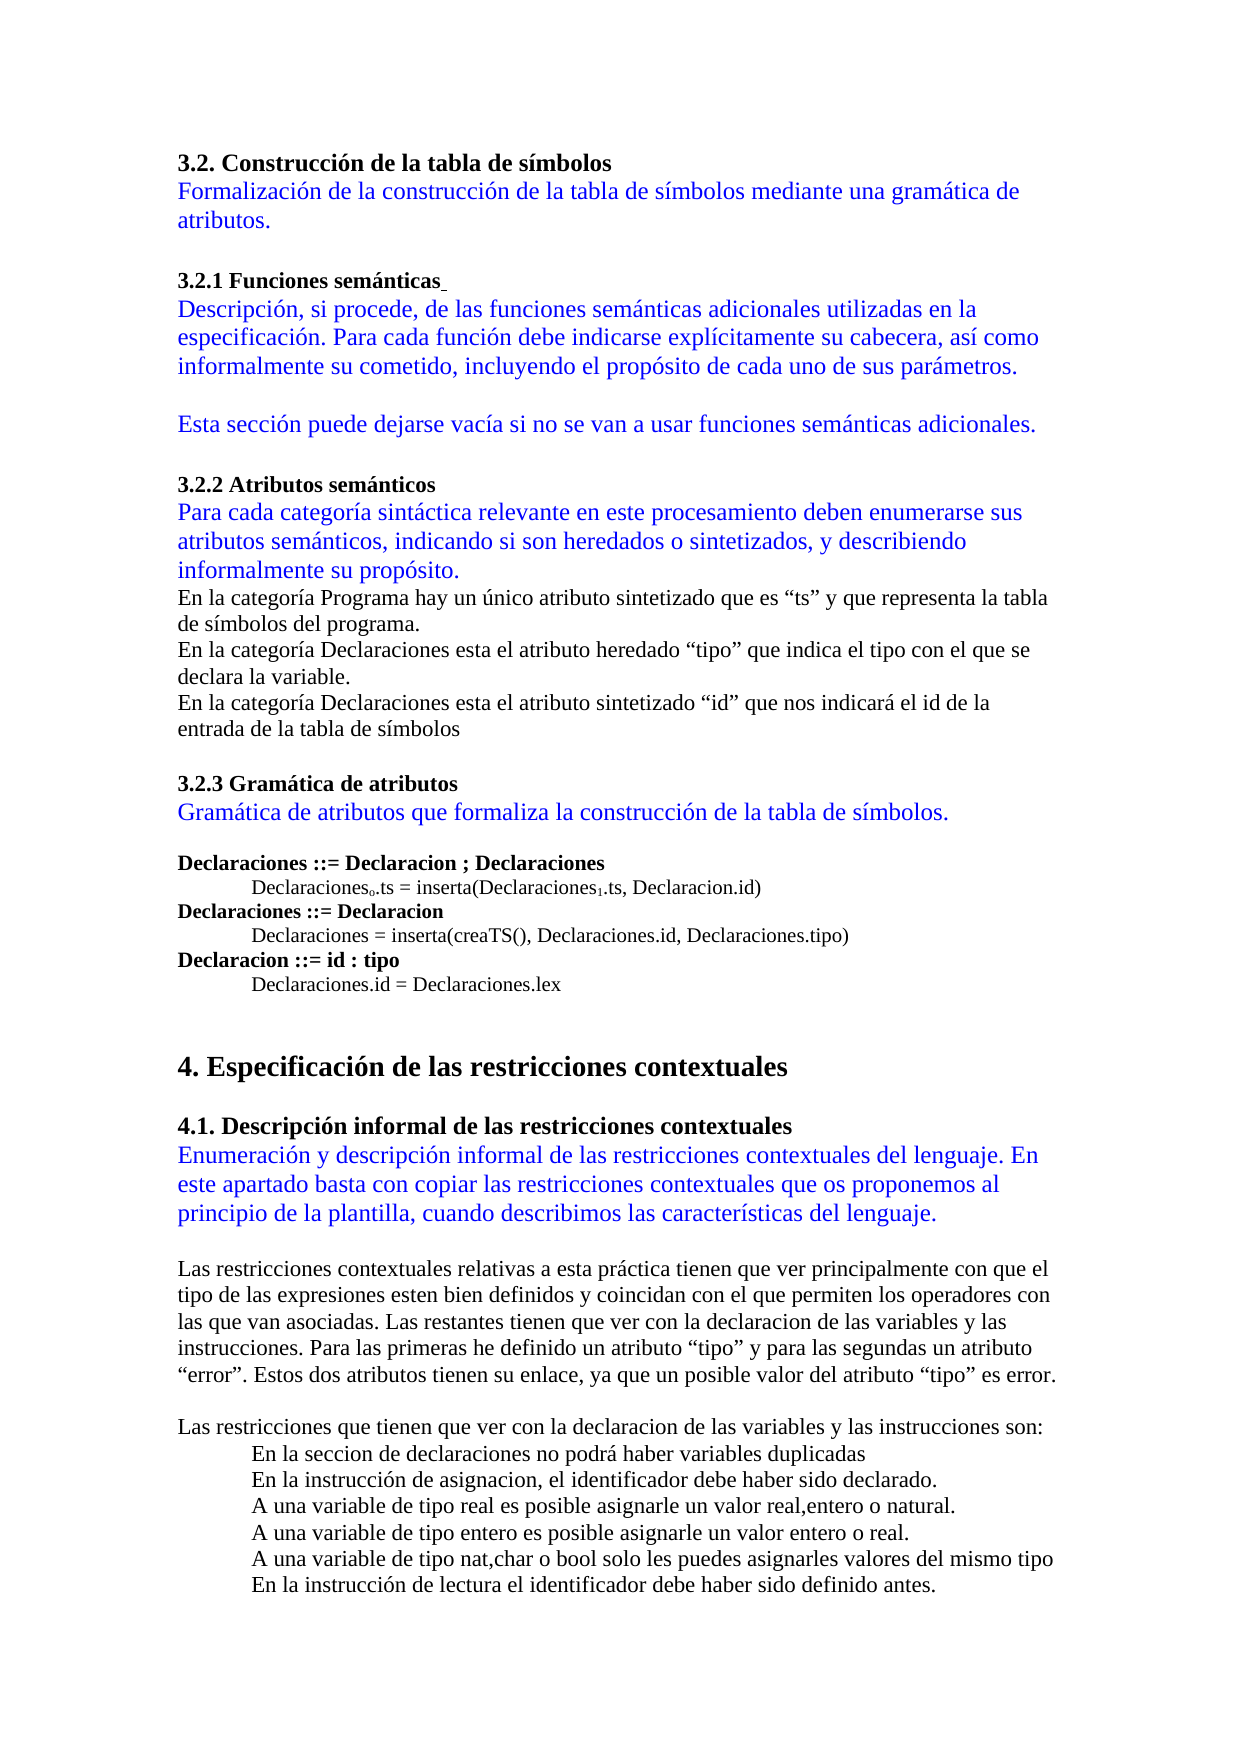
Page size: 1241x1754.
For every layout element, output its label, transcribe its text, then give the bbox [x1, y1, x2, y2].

text 3.2.2 Atributos semánticos [177, 471, 1063, 497]
text Enumeración y descripción informal de las restricciones contextuales del lenguaje. En este apartado basta con copiar las restricciones contextuales que os proponemos al principio de la plantilla, cuando describimos las características del lenguaje. [177, 1140, 1063, 1226]
text Declaraciones ::= Declaracion ; Declaraciones [177, 850, 1063, 875]
text En la instrucción de lectura el identificador debe haber sido definido antes. [177, 1571, 1063, 1598]
text Gramática de atributos que formaliza la construcción de la tabla de símbolos. [177, 797, 1063, 826]
text 4. Especificación de las restricciones contextuales [177, 1049, 1063, 1083]
text Esta sección puede dejarse vacía si no se van a usar funciones semánticas adicionales. [177, 409, 1063, 437]
text Descripción, si procede, de las funciones semánticas adicionales utilizadas en la especificación. Para cada función debe indicarse explícitamente su cabecera, así como informalmente su cometido, incluyendo el propósito de cada uno de sus parámetros. [177, 294, 1063, 380]
text A una variable de tipo real es posible asignarle un valor real,entero o natural. [177, 1492, 1063, 1519]
text Declaracioneso.ts = inserta(Declaraciones1.ts, Declaracion.id) [177, 875, 1063, 899]
text 3.2.3 Gramática de atributos [177, 771, 1063, 797]
text Formalización de la construcción de la tabla de símbolos mediante una gramática de atributos. [177, 176, 1063, 234]
text En la instrucción de asignacion, el identificador debe haber sido declarado. [177, 1466, 1063, 1492]
text 3.2.1 Funciones semánticas [177, 267, 1063, 294]
text A una variable de tipo entero es posible asignarle un valor entero o real. [177, 1519, 1063, 1545]
text Declaraciones = inserta(creaTS(), Declaraciones.id, Declaraciones.tipo) [177, 923, 1063, 947]
text En la seccion de declaraciones no podrá haber variables duplicadas [177, 1440, 1063, 1466]
text 4.1. Descripción informal de las restricciones contextuales [177, 1111, 1063, 1140]
text Las restricciones que tienen que ver con la declaracion de las variables y las instrucciones son: [177, 1413, 1063, 1440]
text Declaraciones ::= Declaracion [177, 899, 1063, 923]
text Declaraciones.id = Declaraciones.lex [177, 972, 1063, 996]
text 3.2. Construcción de la tabla de símbolos [177, 148, 1063, 176]
text A una variable de tipo nat,char o bool solo les puedes asignarles valores del mismo tipo [177, 1545, 1063, 1571]
text En la categoría Programa hay un único atributo sintetizado que es “ts” y que representa la tabla de símbolos del programa. [177, 584, 1063, 636]
text Declaracion ::= id : tipo [177, 947, 1063, 972]
text En la categoría Declaraciones esta el atributo heredado “tipo” que indica el tipo con el que se declara la variable. [177, 636, 1063, 689]
text Para cada categoría sintáctica relevante en este procesamiento deben enumerarse sus atributos semánticos, indicando si son heredados o sintetizados, y describiendo informalmente su propósito. [177, 497, 1063, 584]
text Las restricciones contextuales relativas a esta práctica tienen que ver principalmente con que el tipo de las expresiones esten bien definidos y coincidan con el que permiten los operadores con las que van asociadas. Las restantes tienen que ver con la declaracion de las variables y las instrucciones. Para las primeras he definido un atributo “tipo” y para las segundas un atributo “error”. Estos dos atributos tienen su enlace, ya que un posible valor del atributo “tipo” es error. [177, 1255, 1063, 1387]
text En la categoría Declaraciones esta el atributo sintetizado “id” que nos indicará el id de la entrada de la tabla de símbolos [177, 689, 1063, 742]
